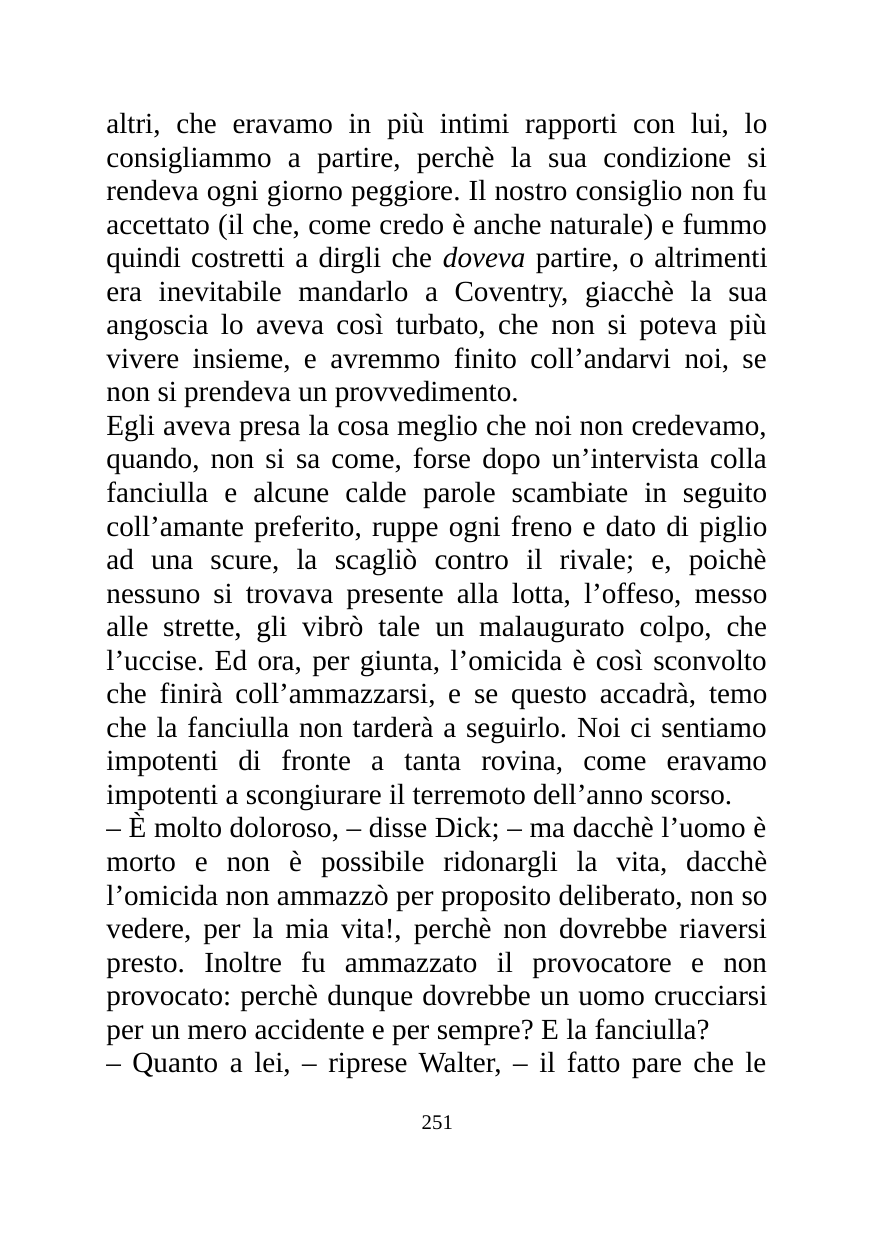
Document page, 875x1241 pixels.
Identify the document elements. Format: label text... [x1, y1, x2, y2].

text altri, che eravamo in più intimi rapporti con lui, lo consigliammo a partire, perchè la sua condizione si rendeva ogni giorno peggiore. Il nostro consiglio non fu accettato (il che, come credo è anche naturale) e fummo quindi costretti a dirgli che doveva partire, o altrimenti era inevitabile mandarlo a Coventry, giacchè la sua angoscia lo aveva così turbato, che non si poteva più vivere insieme, e avremmo finito coll’andarvi noi, se non si prendeva un provvedimento. [106, 106, 768, 408]
text Egli aveva presa la cosa meglio che noi non credevamo, quando, non si sa come, forse dopo un’intervista colla fanciulla e alcune calde parole scambiate in seguito coll’amante preferito, ruppe ogni freno e dato di piglio ad una scure, la scagliò contro il rivale; e, poichè nessuno si trovava presente alla lotta, l’offeso, messo alle strette, gli vibrò tale un malaugurato colpo, che l’uccise. Ed ora, per giunta, l’omicida è così sconvolto che finirà coll’ammazzarsi, e se questo accadrà, temo che la fanciulla non tarderà a seguirlo. Noi ci sentiamo impotenti di fronte a tanta rovina, come eravamo impotenti a scongiurare il terremoto dell’anno scorso. [106, 408, 768, 811]
text – Quanto a lei, – riprese Walter, – il fatto pare che le [106, 1045, 768, 1079]
text – È molto doloroso, – disse Dick; – ma dacchè l’uomo è morto e non è possibile ridonargli la vita, dacchè l’omicida non ammazzò per proposito deliberato, non so vedere, per la mia vita!, perchè non dovrebbe riaversi presto. Inoltre fu ammazzato il provocatore e non provocato: perchè dunque dovrebbe un uomo crucciarsi per un mero accidente e per sempre? E la fanciulla? [106, 811, 768, 1045]
